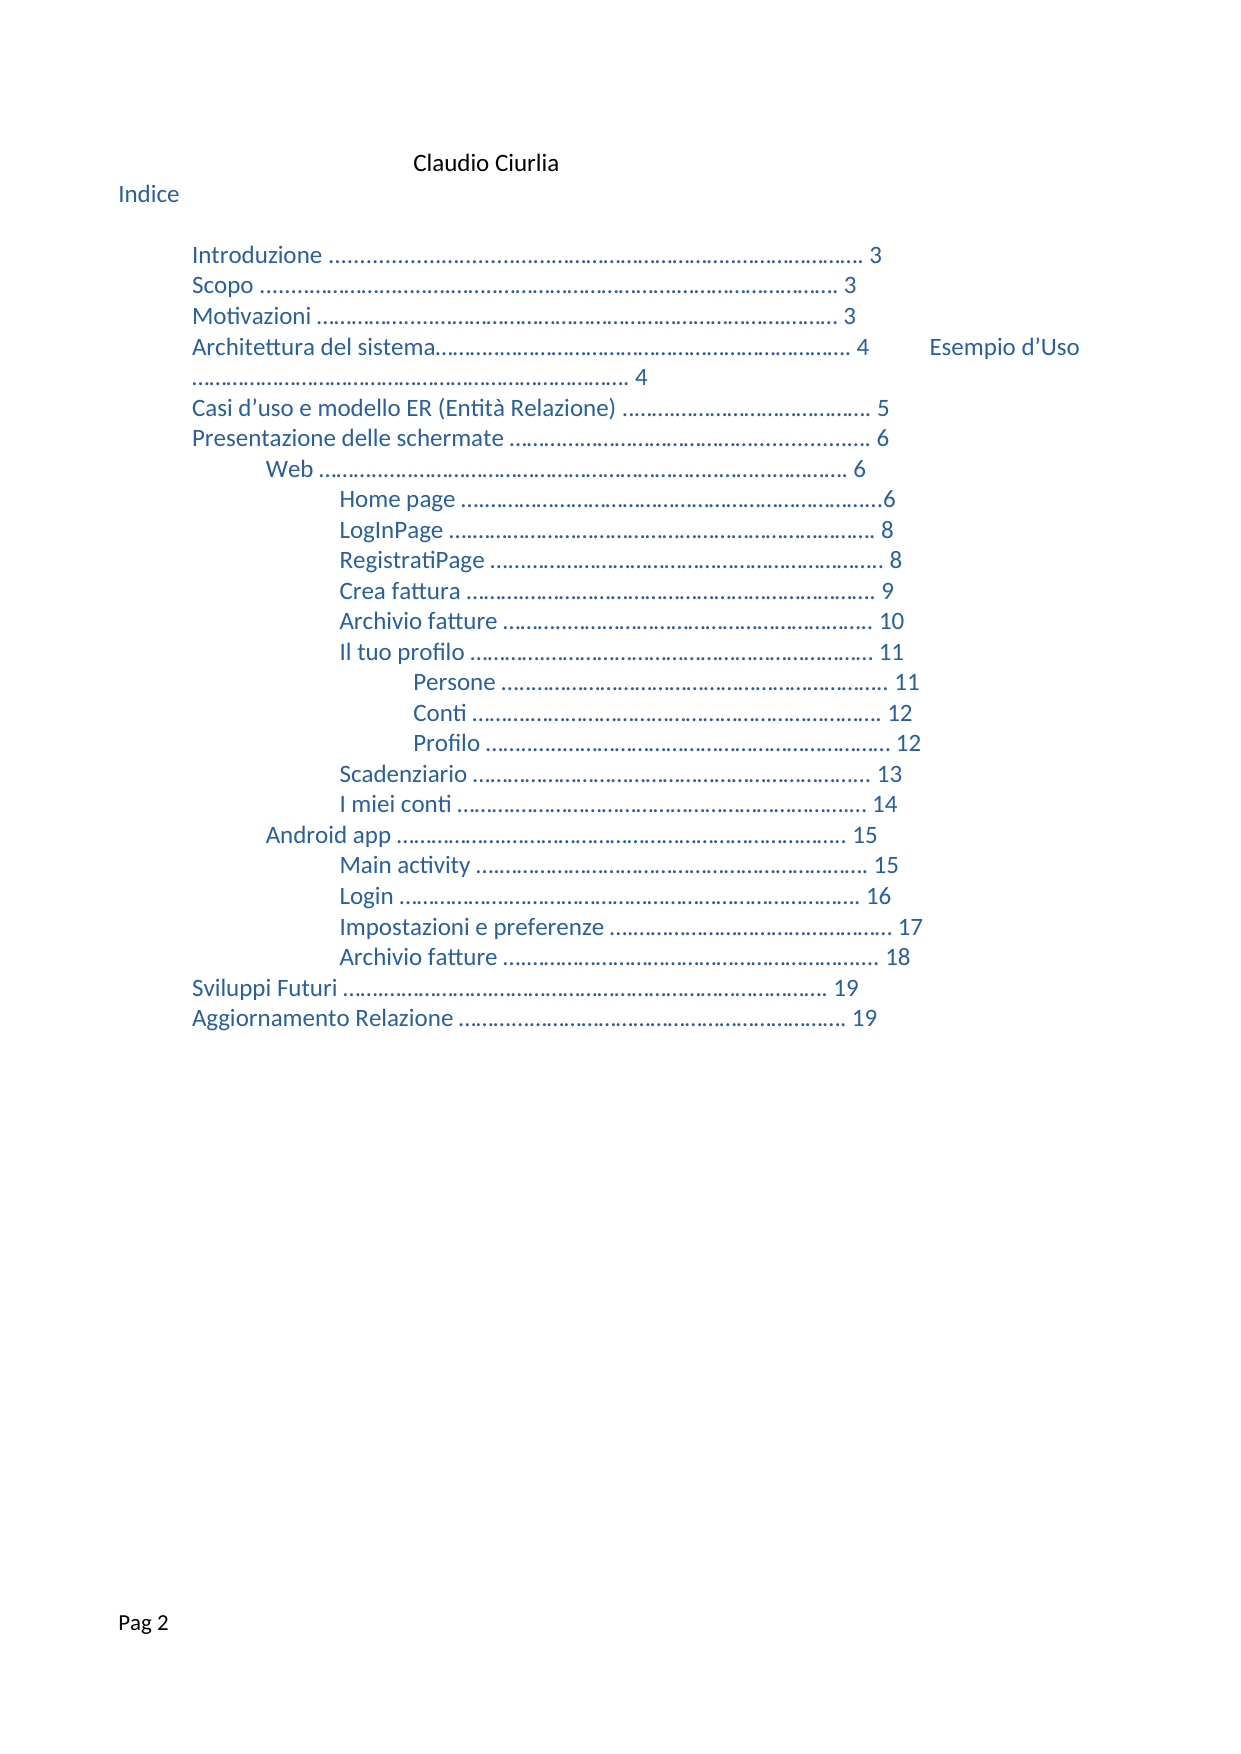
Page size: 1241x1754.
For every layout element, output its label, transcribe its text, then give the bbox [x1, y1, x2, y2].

text RegistratiPage …...…………………………………………………….. 8 [192, 544, 1122, 575]
text Claudio Ciurlia [118, 148, 1122, 178]
text Sviluppi Futuri …….……………….…………………………………………………. 19 [192, 972, 1122, 1002]
text Motivazioni …………….....…………………………………………………….……… 3 [192, 300, 1122, 331]
text Impostazioni e preferenze ….……………………………………… 17 [192, 911, 1122, 941]
text Crea fattura ……….……………………………………………………. 9 [192, 575, 1122, 605]
text Archivio fatture ………..…………………………………………….. 10 [192, 605, 1122, 636]
text I miei conti ……….………………………………………………….… 14 [192, 788, 1122, 819]
text Archivio fatture ….………………………………………………….... 18 [192, 941, 1122, 972]
text Presentazione delle schermate ………...…………………………...............…. 6 [192, 422, 1122, 453]
text Architettura del sistema………..……………………………………………………. 4 Esempio d’Uso …………………………………………………………………. 4 [192, 331, 1122, 392]
text Android app ……………….………………………………………………….. 15 [192, 819, 1122, 849]
text Scadenziario …………………………………………………………... 13 [192, 758, 1122, 788]
text Home page ….…………………………………………………………...6 [192, 483, 1122, 514]
text LogInPage ….……………………………………………………………. 8 [192, 514, 1122, 544]
text Scopo ........…………...…..….……..………………………….………………………. 3 [192, 270, 1122, 300]
text Main activity ….………………………………………………………. 15 [192, 849, 1122, 880]
text Persone …..…………………………………………………….. 11 [192, 666, 1122, 697]
text Casi d’uso e modello ER (Entità Relazione) ..…….……………………………. 5 [192, 392, 1122, 422]
text Profilo ……..…..………………………………………………… 12 [192, 727, 1122, 758]
text Web ………..…..……………………………………………..……...…………. 6 [192, 453, 1122, 483]
text Conti ……….……………………………………………………. 12 [192, 697, 1122, 727]
text Login ……………….……………………………………………………. 16 [192, 880, 1122, 911]
text Il tuo profilo ………….………………………………………………… 11 [192, 636, 1122, 666]
text Indice [118, 178, 1122, 209]
text Aggiornamento Relazione ………...………………………………………………. 19 [192, 1002, 1122, 1033]
text Introduzione ..................….........…...…………………………..…………………. 3 [192, 239, 1122, 270]
